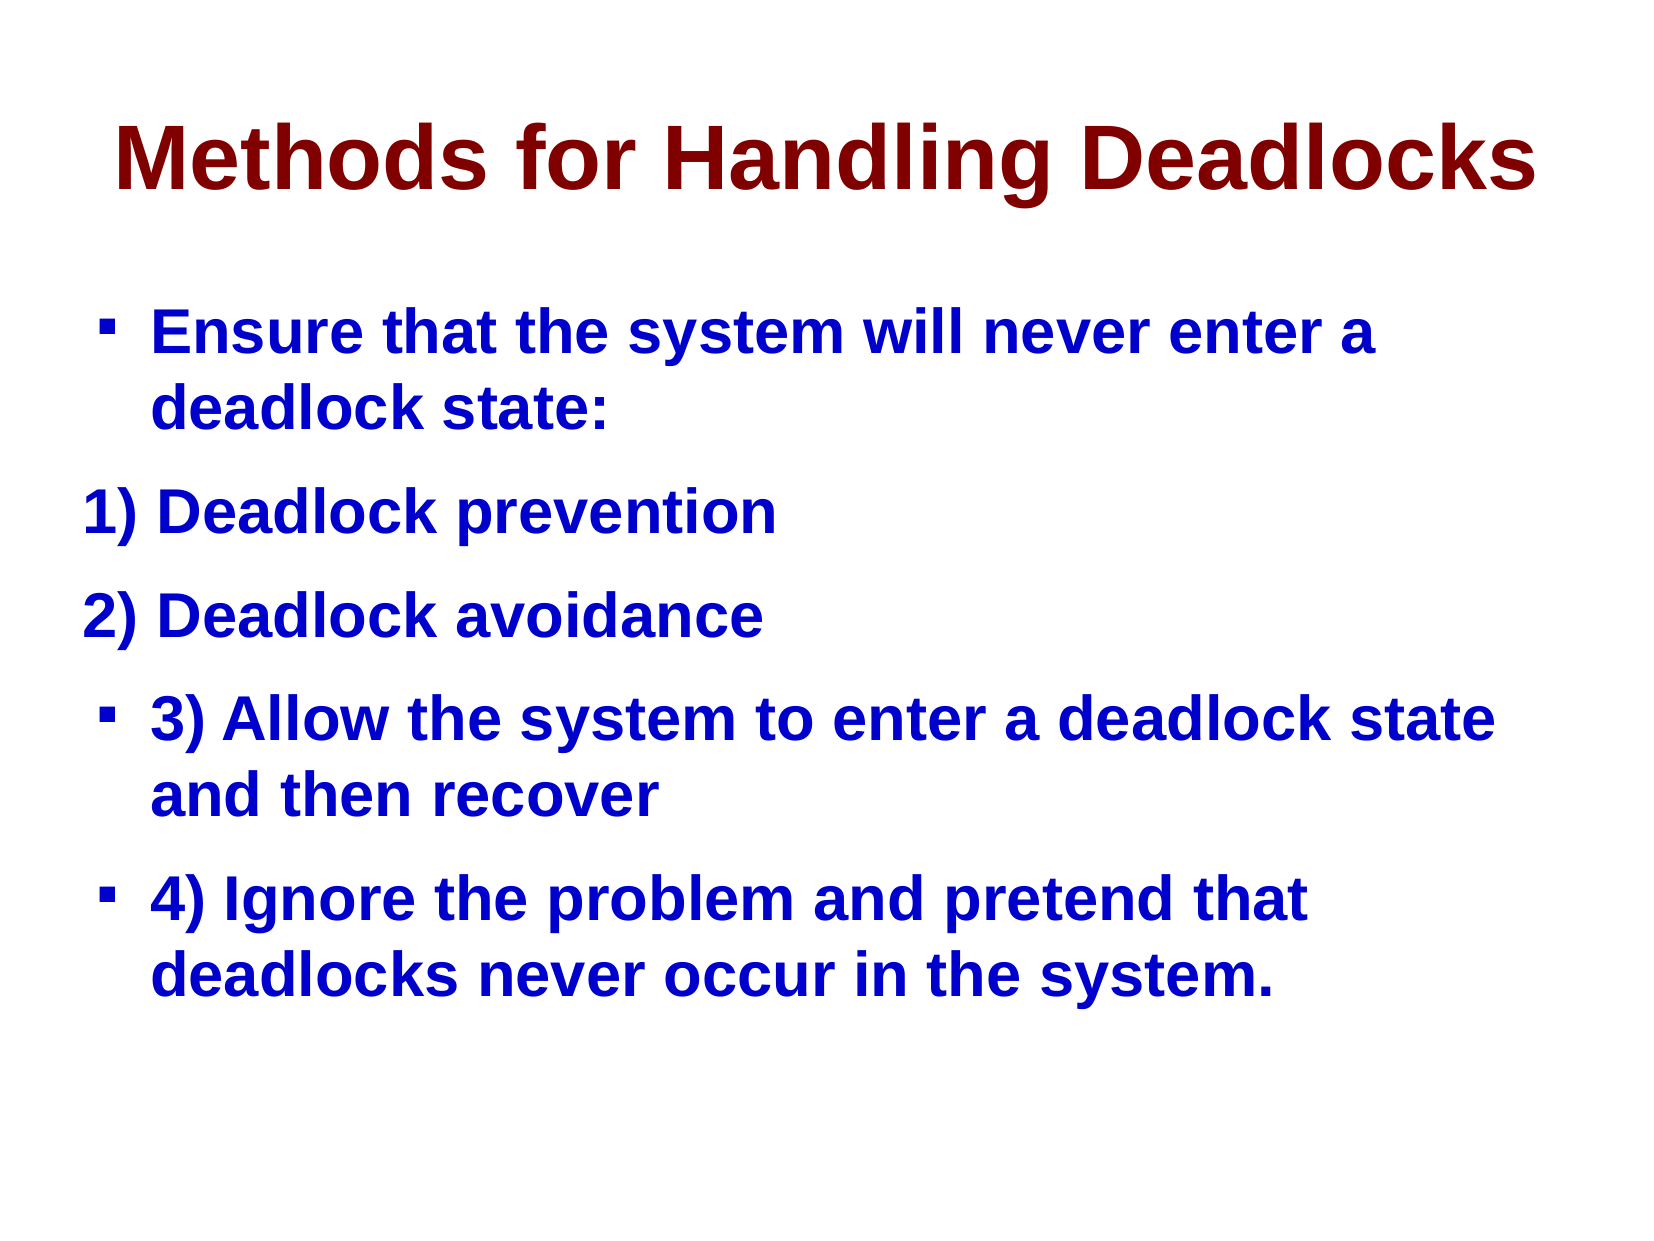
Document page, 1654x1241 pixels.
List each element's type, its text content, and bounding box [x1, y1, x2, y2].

list Ensure that the system will never enter a deadlock state: 1) Deadlock prevention 2) Deadlock avoidance 3) Allow the system to enter a deadlock state and then recover 4) Ignore the problem and pretend that deadlocks never occur in the system. [82, 290, 1571, 1010]
title Methods for Handling Deadlocks [82, 49, 1571, 257]
